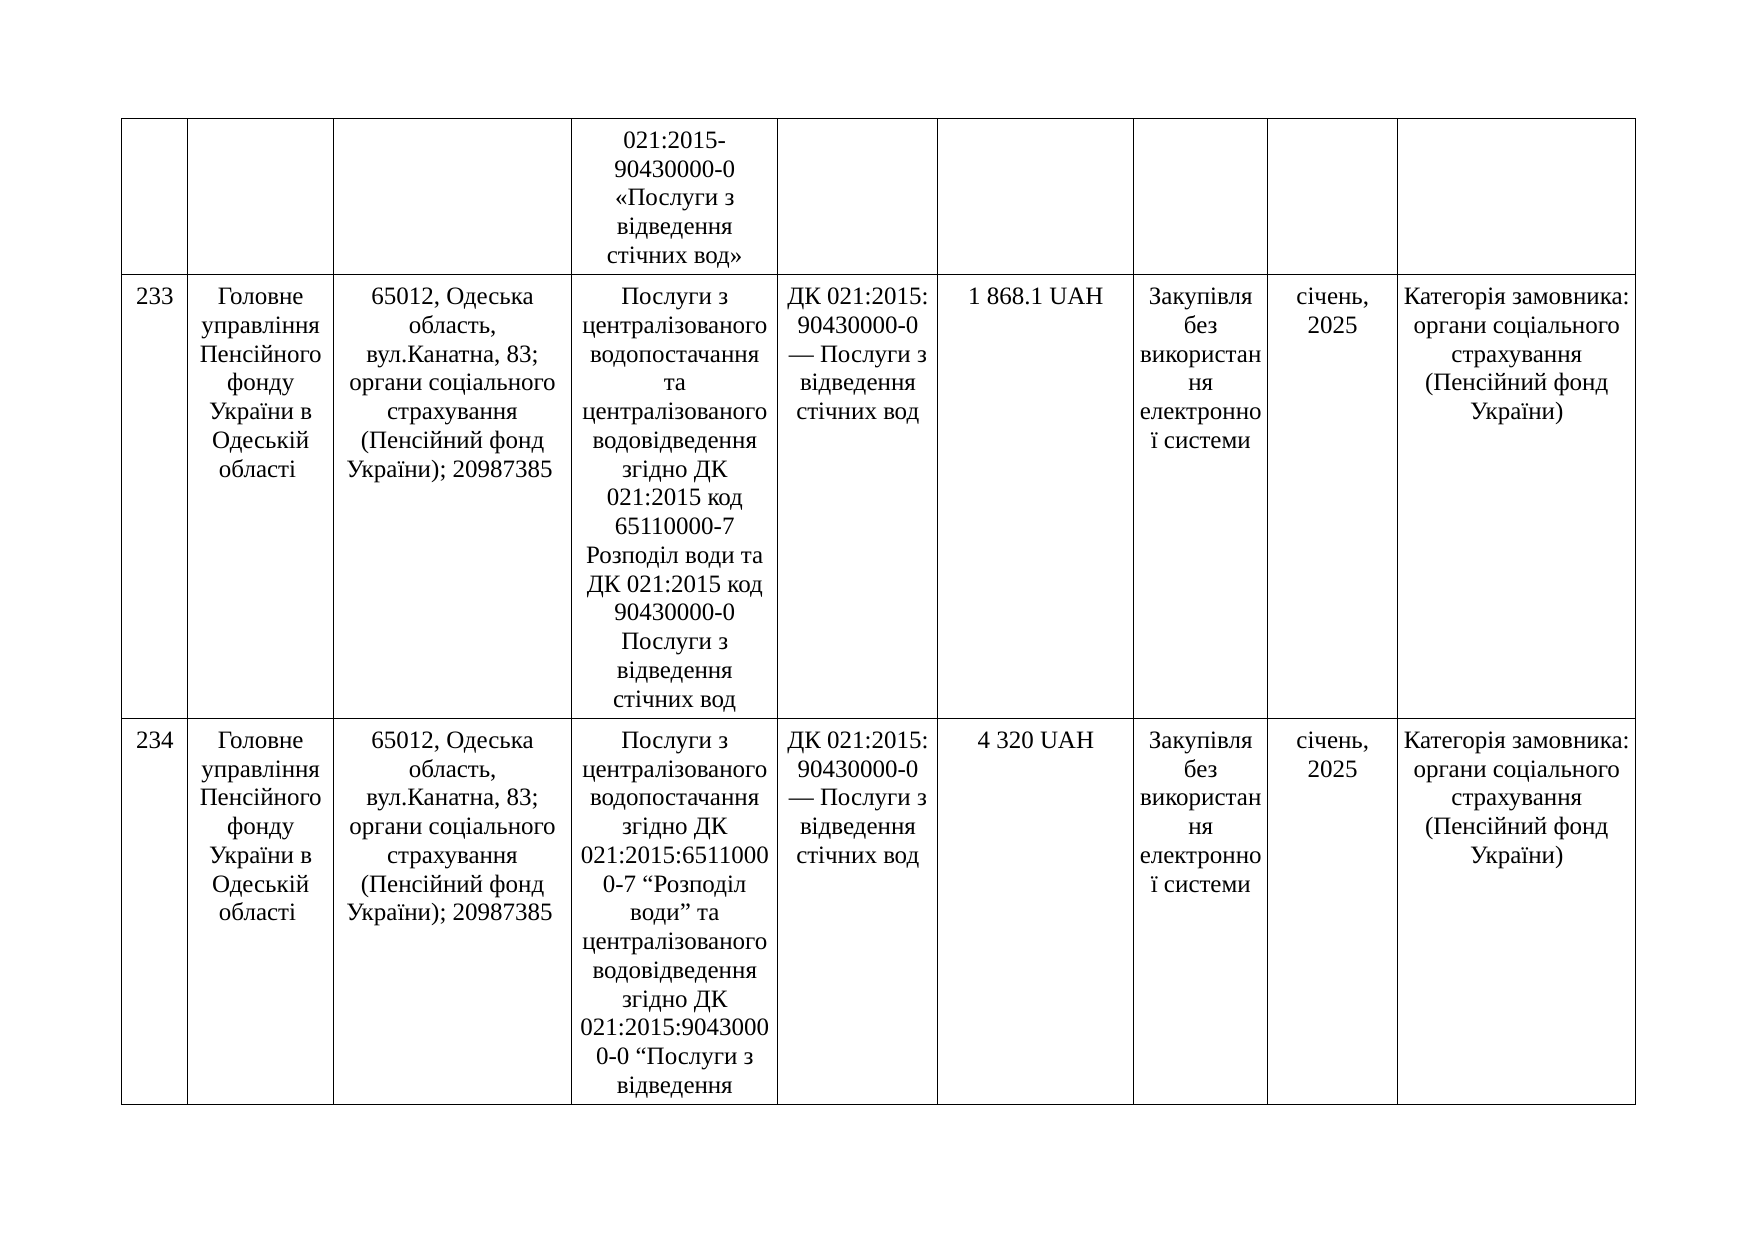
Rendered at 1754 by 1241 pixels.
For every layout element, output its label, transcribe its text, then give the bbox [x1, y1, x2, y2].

table_cell 65012, Одеська область, вул.Канатна, 83; органи соціального страхування (Пенсійний фонд України); 20987385 [334, 719, 571, 1104]
table_cell [188, 119, 333, 274]
table_cell січень, 2025 [1268, 719, 1397, 1104]
table_cell 021:2015-90430000-0 «Послуги з відведення стічних вод» [572, 119, 777, 274]
table_cell [122, 119, 187, 274]
table_cell Головне управління Пенсійного фонду України в Одеській області [188, 719, 333, 1104]
table_cell 233 [122, 275, 187, 718]
table_cell Послуги з централізованого водопостачання згідно ДК 021:2015:65110000-7 “Розподіл води” та централізованого водовідведення згідно ДК 021:2015:90430000-0 “Послуги з відведення [572, 719, 777, 1104]
table_cell Категорія замовника: органи соціального страхування (Пенсійний фонд України) [1398, 275, 1635, 718]
table_cell [778, 119, 937, 274]
table_cell ДК 021:2015: 90430000-0 — Послуги з відведення стічних вод [778, 275, 937, 718]
table_cell [334, 119, 571, 274]
table_cell 234 [122, 719, 187, 1104]
table_cell 65012, Одеська область, вул.Канатна, 83; органи соціального страхування (Пенсійний фонд України); 20987385 [334, 275, 571, 718]
table_cell [1134, 119, 1267, 274]
table_cell Головне управління Пенсійного фонду України в Одеській області [188, 275, 333, 718]
table_cell ДК 021:2015: 90430000-0 — Послуги з відведення стічних вод [778, 719, 937, 1104]
table_cell [938, 119, 1133, 274]
table_cell 1 868.1 UAH [938, 275, 1133, 718]
table_cell Послуги з централізованого водопостачання та централізованого водовідведення згідно ДК 021:2015 код 65110000-7 Розподіл води та ДК 021:2015 код 90430000-0 Послуги з відведення стічних вод [572, 275, 777, 718]
table_cell [1398, 119, 1635, 274]
table_cell Закупівля без використання електронної системи [1134, 719, 1267, 1104]
table_cell [1268, 119, 1397, 274]
table_cell січень, 2025 [1268, 275, 1397, 718]
table_cell 4 320 UAH [938, 719, 1133, 1104]
table_cell Категорія замовника: органи соціального страхування (Пенсійний фонд України) [1398, 719, 1635, 1104]
table_cell Закупівля без використання електронної системи [1134, 275, 1267, 718]
